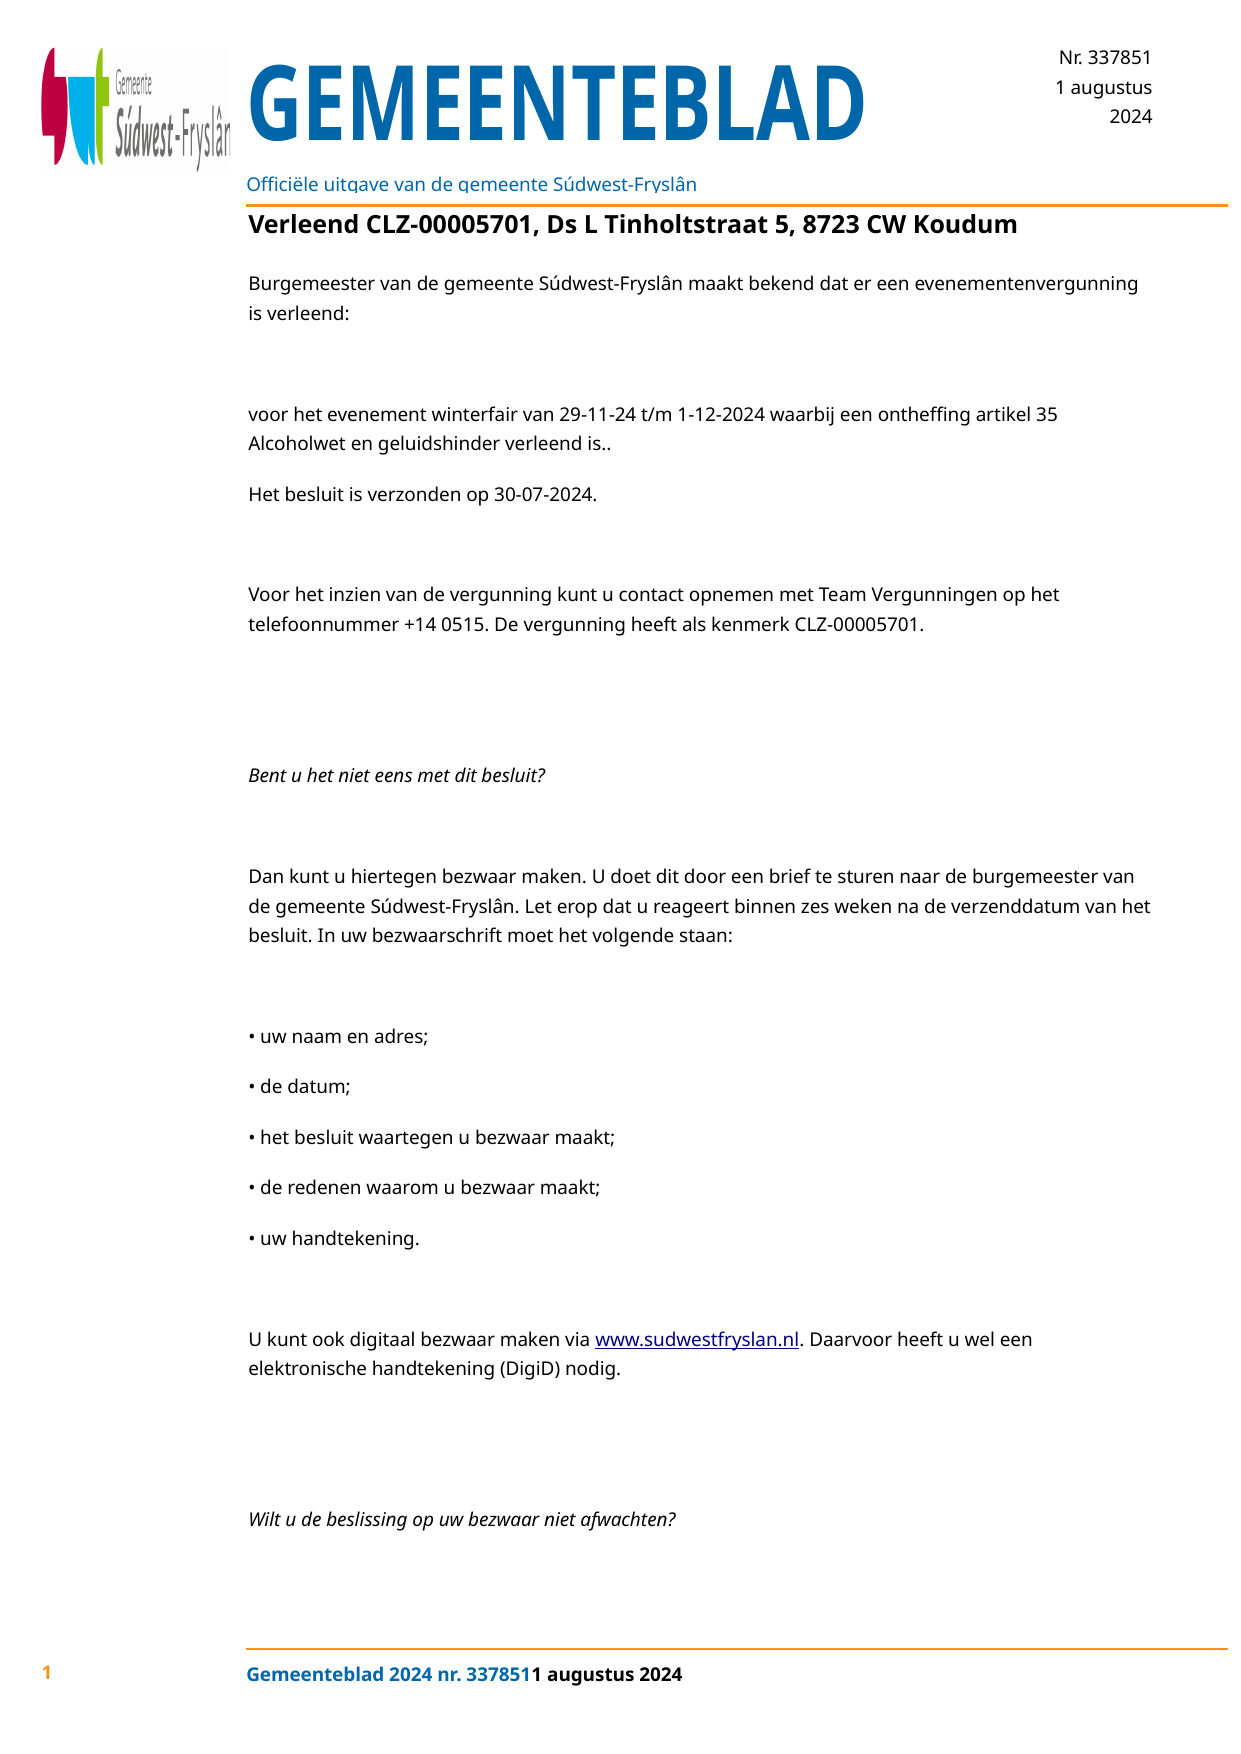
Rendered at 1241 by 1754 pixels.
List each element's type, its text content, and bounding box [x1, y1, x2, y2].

text • uw naam en adres; [248, 1023, 1152, 1049]
text Burgemeester van de gemeente Súdwest-Fryslân maakt bekend dat er een evenementenvergunning is verleend: [248, 270, 1152, 326]
text Bent u het niet eens met dit besluit? [248, 762, 1152, 788]
text Het besluit is verzonden op 30-07-2024. [248, 481, 1152, 506]
text Wilt u de beslissing op uw bezwaar niet afwachten? [248, 1507, 1152, 1532]
text Dan kunt u hiertegen bezwaar maken. U doet dit door een brief te sturen naar de burgemeester van de gemeente Súdwest-Fryslân. Let erop dat u reageert binnen zes weken na de verzenddatum van het besluit. In uw bezwaarschrift moet het volgende staan: [248, 863, 1152, 948]
text U kunt ook digitaal bezwaar maken via www.sudwestfryslan.nl. Daarvoor heeft u wel een elektronische handtekening (DigiD) nodig. [248, 1326, 1152, 1381]
text • de datum; [248, 1074, 1152, 1099]
text Voor het inzien van de vergunning kunt u contact opnemen met Team Vergunningen op het telefoonnummer +14 0515. De vergunning heeft als kenmerk CLZ-00005701. [248, 582, 1152, 637]
picture [41, 47, 231, 172]
text • het besluit waartegen u bezwaar maakt; [248, 1124, 1152, 1150]
text Verleend CLZ-00005701, Ds L Tinholtstraat 5, 8723 CW Koudum [248, 207, 1152, 241]
text • uw handtekening. [248, 1225, 1152, 1251]
text • de redenen waarom u bezwaar maakt; [248, 1174, 1152, 1200]
text voor het evenement winterfair van 29-11-24 t/m 1-12-2024 waarbij een ontheffing artikel 35 Alcoholwet en geluidshinder verleend is.. [248, 401, 1152, 456]
